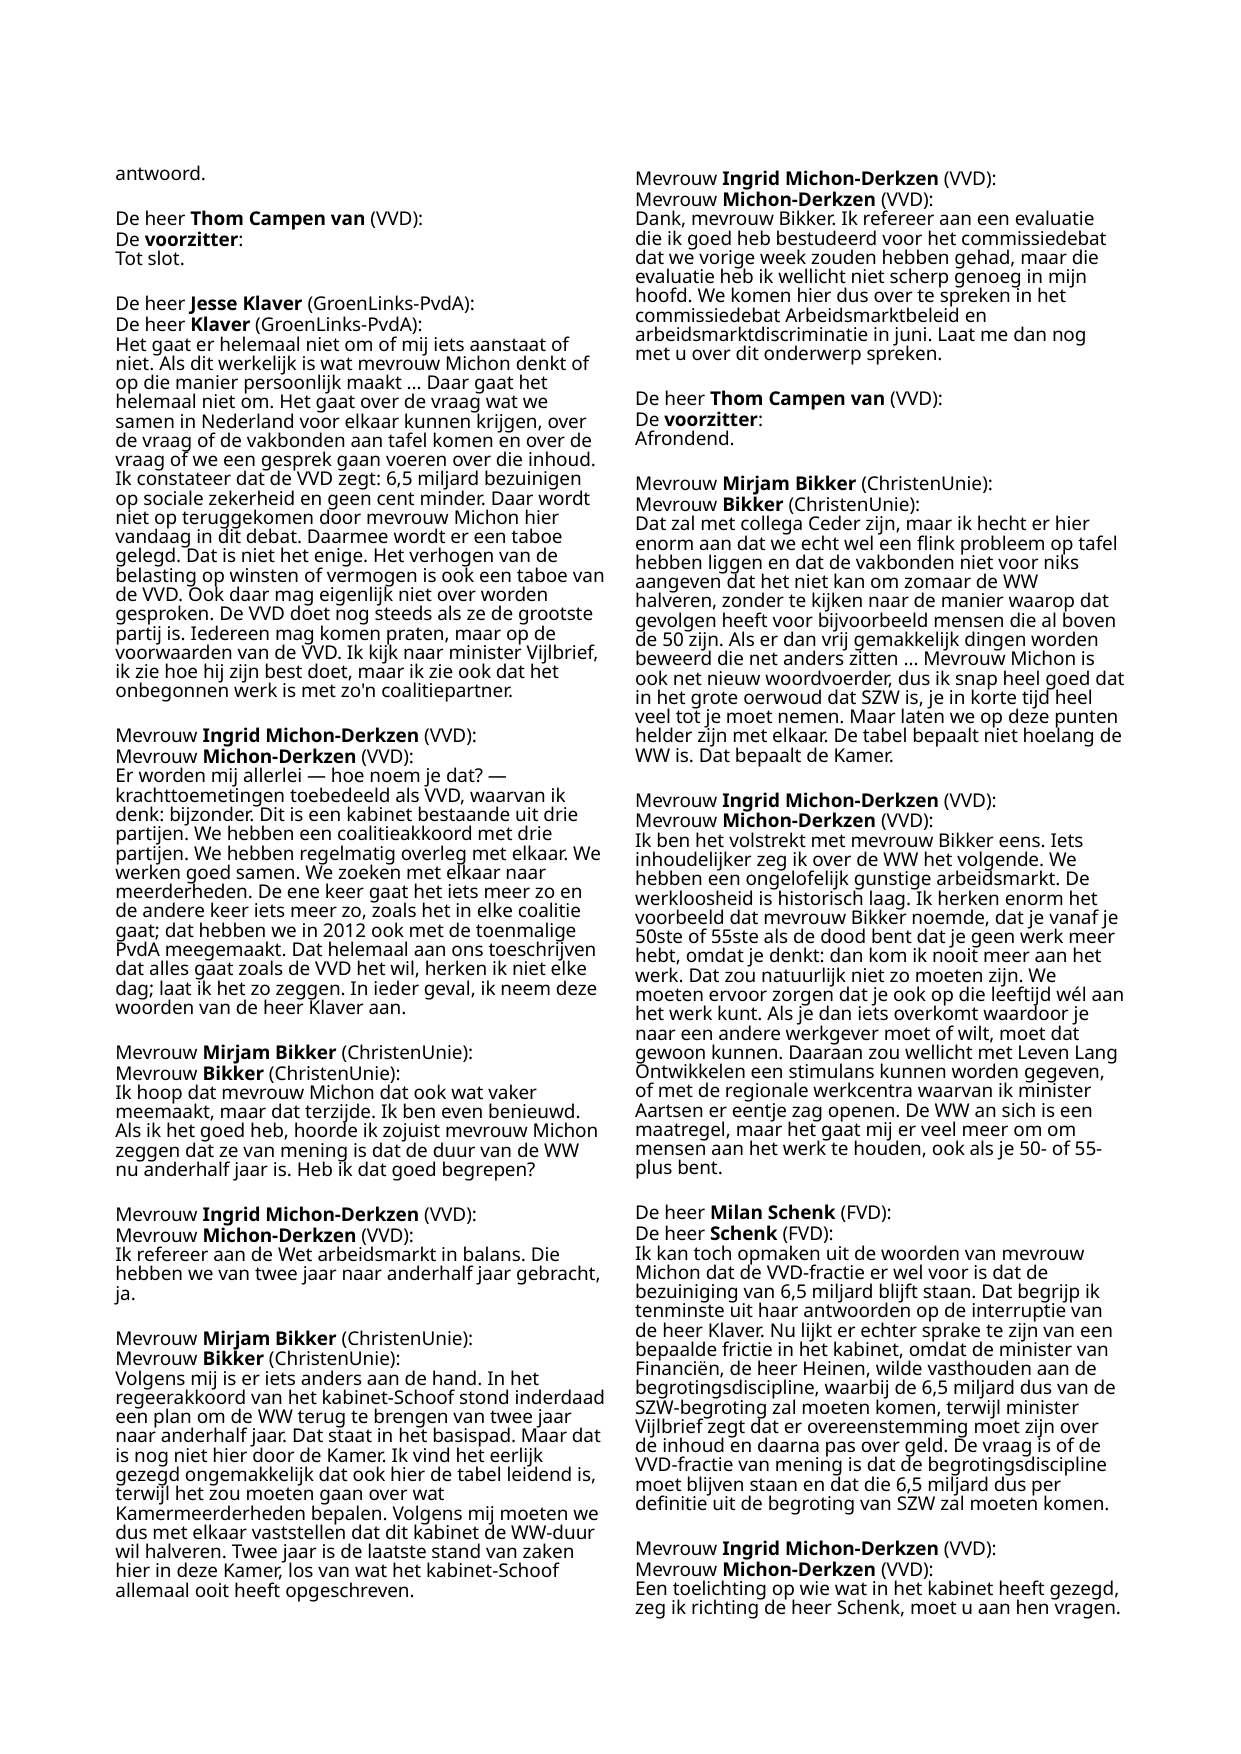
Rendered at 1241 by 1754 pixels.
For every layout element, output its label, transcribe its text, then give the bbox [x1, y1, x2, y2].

text De voorzitter: [635, 411, 1125, 430]
text De heer Schenk (FVD): [635, 1225, 1125, 1244]
text Mevrouw Ingrid Michon-Derkzen (VVD): [635, 1535, 1125, 1561]
text De heer Klaver (GroenLinks-PvdA): [115, 316, 605, 336]
text Het gaat er helemaal niet om of mij iets aanstaat of niet. Als dit werkelijk is wat mevrouw Michon denkt of op die manier persoonlijk maakt … Daar gaat het helemaal niet om. Het gaat over de vraag wat we samen in Nederland voor elkaar kunnen krijgen, over de vraag of de vakbonden aan tafel komen en over de vraag of we een gesprek gaan voeren over die inhoud. Ik constateer dat de VVD zegt: 6,5 miljard bezuinigen op sociale zekerheid en geen cent minder. Daar wordt niet op teruggekomen door mevrouw Michon hier vandaag in dit debat. Daarmee wordt er een taboe gelegd. Dat is niet het enige. Het verhogen van de belasting op winsten of vermogen is ook een taboe van de VVD. Ook daar mag eigenlijk niet over worden gesproken. De VVD doet nog steeds als ze de grootste partij is. Iedereen mag komen praten, maar op de voorwaarden van de VVD. Ik kijk naar minister Vijlbrief, ik zie hoe hij zijn best doet, maar ik zie ook dat het onbegonnen werk is met zo'n coalitiepartner. [115, 336, 605, 702]
text Mevrouw Ingrid Michon-Derkzen (VVD): [635, 165, 1125, 191]
text Ik refereer aan de Wet arbeidsmarkt in balans. Die hebben we van twee jaar naar anderhalf jaar gebracht, ja. [115, 1246, 605, 1304]
text Dank, mevrouw Bikker. Ik refereer aan een evaluatie die ik goed heb bestudeerd voor het commissiedebat dat we vorige week zouden hebben gehad, maar die evaluatie heb ik wellicht niet scherp genoeg in mijn hoofd. We komen hier dus over te spreken in het commissiedebat Arbeidsmarktbeleid en arbeidsmarktdiscriminatie in juni. Laat me dan nog met u over dit onderwerp spreken. [635, 210, 1125, 364]
text De heer Thom Campen van (VVD): [115, 205, 605, 231]
text Mevrouw Michon-Derkzen (VVD): [635, 1561, 1125, 1580]
text Volgens mij is er iets anders aan de hand. In het regeerakkoord van het kabinet-Schoof stond inderdaad een plan om de WW terug te brengen van twee jaar naar anderhalf jaar. Dat staat in het basispad. Maar dat is nog niet hier door de Kamer. Ik vind het eerlijk gezegd ongemakkelijk dat ook hier de tabel leidend is, terwijl het zou moeten gaan over wat Kamermeerderheden bepalen. Volgens mij moeten we dus met elkaar vaststellen dat dit kabinet de WW-duur wil halveren. Twee jaar is de laatste stand van zaken hier in deze Kamer, los van wat het kabinet-Schoof allemaal ooit heeft opgeschreven. [115, 1370, 605, 1601]
text Mevrouw Mirjam Bikker (ChristenUnie): [635, 470, 1125, 496]
text Mevrouw Mirjam Bikker (ChristenUnie): [115, 1325, 605, 1350]
text Mevrouw Bikker (ChristenUnie): [115, 1064, 605, 1084]
text Mevrouw Ingrid Michon-Derkzen (VVD): [115, 722, 605, 748]
text Mevrouw Ingrid Michon-Derkzen (VVD): [635, 787, 1125, 812]
text Mevrouw Michon-Derkzen (VVD): [635, 191, 1125, 210]
text De heer Jesse Klaver (GroenLinks-PvdA): [115, 291, 605, 316]
text Mevrouw Ingrid Michon-Derkzen (VVD): [115, 1201, 605, 1227]
text Dat zal met collega Ceder zijn, maar ik hecht er hier enorm aan dat we echt wel een flink probleem op tafel hebben liggen en dat de vakbonden niet voor niks aangeven dat het niet kan om zomaar de WW halveren, zonder te kijken naar de manier waarop dat gevolgen heeft voor bijvoorbeeld mensen die al boven de 50 zijn. Als er dan vrij gemakkelijk dingen worden beweerd die net anders zitten … Mevrouw Michon is ook net nieuw woordvoerder, dus ik snap heel goed dat in het grote oerwoud dat SZW is, je in korte tijd heel veel tot je moet nemen. Maar laten we op deze punten helder zijn met elkaar. De tabel bepaalt niet hoelang de WW is. Dat bepaalt de Kamer. [635, 515, 1125, 766]
text Mevrouw Bikker (ChristenUnie): [635, 496, 1125, 515]
text Ik kan toch opmaken uit de woorden van mevrouw Michon dat de VVD-fractie er wel voor is dat de bezuiniging van 6,5 miljard blijft staan. Dat begrijp ik tenminste uit haar antwoorden op de interruptie van de heer Klaver. Nu lijkt er echter sprake te zijn van een bepaalde frictie in het kabinet, omdat de minister van Financiën, de heer Heinen, wilde vasthouden aan de begrotingsdiscipline, waarbij de 6,5 miljard dus van de SZW-begroting zal moeten komen, terwijl minister Vijlbrief zegt dat er overeenstemming moet zijn over de inhoud en daarna pas over geld. De vraag is of de VVD-fractie van mening is dat de begrotingsdiscipline moet blijven staan en dat die 6,5 miljard dus per definitie uit de begroting van SZW zal moeten komen. [635, 1244, 1125, 1514]
text De heer Milan Schenk (FVD): [635, 1199, 1125, 1225]
text Een toelichting op wie wat in het kabinet heeft gezegd, zeg ik richting de heer Schenk, moet u aan hen vragen. [635, 1580, 1125, 1619]
text Mevrouw Michon-Derkzen (VVD): [115, 748, 605, 767]
text Afrondend. [635, 430, 1125, 449]
text Er worden mij allerlei — hoe noem je dat? — krachttoemetingen toebedeeld als VVD, waarvan ik denk: bijzonder. Dit is een kabinet bestaande uit drie partijen. We hebben een coalitieakkoord met drie partijen. We hebben regelmatig overleg met elkaar. We werken goed samen. We zoeken met elkaar naar meerderheden. De ene keer gaat het iets meer zo en de andere keer iets meer zo, zoals het in elke coalitie gaat; dat hebben we in 2012 ook met de toenmalige PvdA meegemaakt. Dat helemaal aan ons toeschrijven dat alles gaat zoals de VVD het wil, herken ik niet elke dag; laat ik het zo zeggen. In ieder geval, ik neem deze woorden van de heer Klaver aan. [115, 767, 605, 1018]
text Mevrouw Bikker (ChristenUnie): [115, 1350, 605, 1370]
text Mevrouw Michon-Derkzen (VVD): [115, 1227, 605, 1246]
text Ik ben het volstrekt met mevrouw Bikker eens. Iets inhoudelijker zeg ik over de WW het volgende. We hebben een ongelofelijk gunstige arbeidsmarkt. De werkloosheid is historisch laag. Ik herken enorm het voorbeeld dat mevrouw Bikker noemde, dat je vanaf je 50ste of 55ste als de dood bent dat je geen werk meer hebt, omdat je denkt: dan kom ik nooit meer aan het werk. Dat zou natuurlijk niet zo moeten zijn. We moeten ervoor zorgen dat je ook op die leeftijd wél aan het werk kunt. Als je dan iets overkomt waardoor je naar een andere werkgever moet of wilt, moet dat gewoon kunnen. Daaraan zou wellicht met Leven Lang Ontwikkelen een stimulans kunnen worden gegeven, of met de regionale werkcentra waarvan ik minister Aartsen er eentje zag openen. De WW an sich is een maatregel, maar het gaat mij er veel meer om om mensen aan het werk te houden, ook als je 50- of 55-plus bent. [635, 832, 1125, 1179]
text De voorzitter: [115, 231, 605, 250]
text Tot slot. [115, 250, 605, 270]
text antwoord. [115, 165, 605, 184]
text Mevrouw Mirjam Bikker (ChristenUnie): [115, 1039, 605, 1064]
text Mevrouw Michon-Derkzen (VVD): [635, 812, 1125, 832]
text De heer Thom Campen van (VVD): [635, 385, 1125, 411]
text Ik hoop dat mevrouw Michon dat ook wat vaker meemaakt, maar dat terzijde. Ik ben even benieuwd. Als ik het goed heb, hoorde ik zojuist mevrouw Michon zeggen dat ze van mening is dat de duur van de WW nu anderhalf jaar is. Heb ik dat goed begrepen? [115, 1084, 605, 1180]
